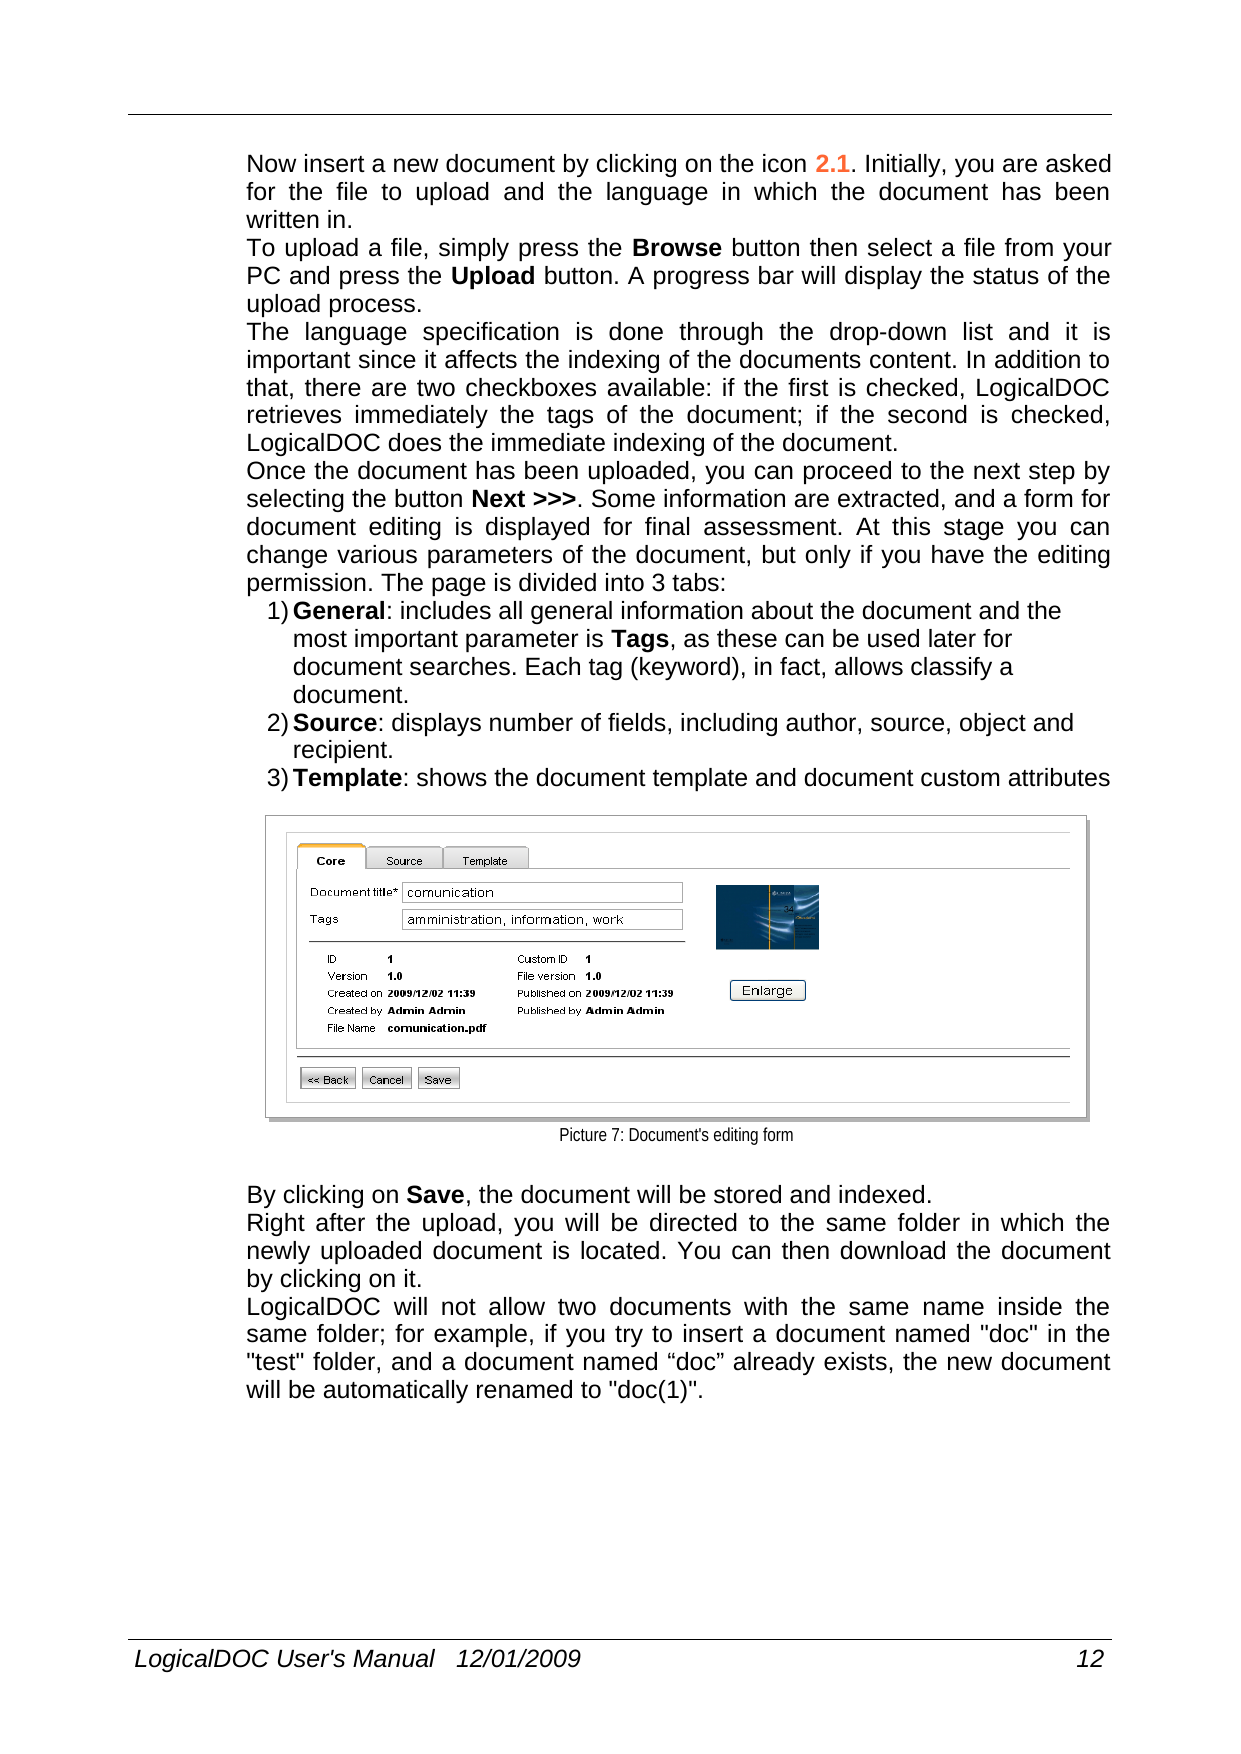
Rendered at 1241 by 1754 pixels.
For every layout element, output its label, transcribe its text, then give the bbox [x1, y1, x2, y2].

text LogicalDOC will not allow two documents with the same name inside the same folder; for example, if you try to insert a document named "doc" in the "test" folder, and a document named “doc” already exists, the new document will be automatically renamed to "doc(1)". [246, 1292, 1112, 1404]
list Picture 7: Document's editing form [264, 1118, 1088, 1145]
list Source: displays number of fields, including author, source, object and recipient. [267, 708, 1112, 764]
list General: includes all general information about the document and the most important parameter is Tags, as these can be used later for document searches. Each tag (keyword), in fact, allows classify a document. [267, 597, 1112, 708]
picture [281, 824, 1070, 1109]
list Template: shows the document template and document custom attributes [267, 764, 1112, 792]
text The language specification is done through the drop-down list and it is important since it affects the indexing of the documents content. In addition to that, there are two checkboxes available: if the first is checked, LogicalDOC retrieves immediately the tags of the document; if the second is checked, LogicalDOC does the immediate indexing of the document. [246, 317, 1112, 457]
text Now insert a new document by clicking on the icon 2.1. Initially, you are asked for the file to upload and the language in which the document has been written in. [246, 150, 1112, 234]
text To upload a file, simply press the Browse button then select a file from your PC and press the Upload button. A progress bar will display the status of the upload process. [246, 234, 1112, 317]
text Once the document has been uploaded, you can proceed to the next step by selecting the button Next >>>. Some information are extracted, and a form for document editing is displayed for final assessment. At this stage you can change various parameters of the document, but only if you have the editing permission. The page is divided into 3 tabs: [246, 457, 1112, 597]
list By clicking on Save, the document will be stored and indexed. [246, 1181, 1112, 1208]
text Right after the upload, you will be directed to the same folder in which the newly uploaded document is located. You can then download the document by clicking on it. [246, 1208, 1112, 1292]
